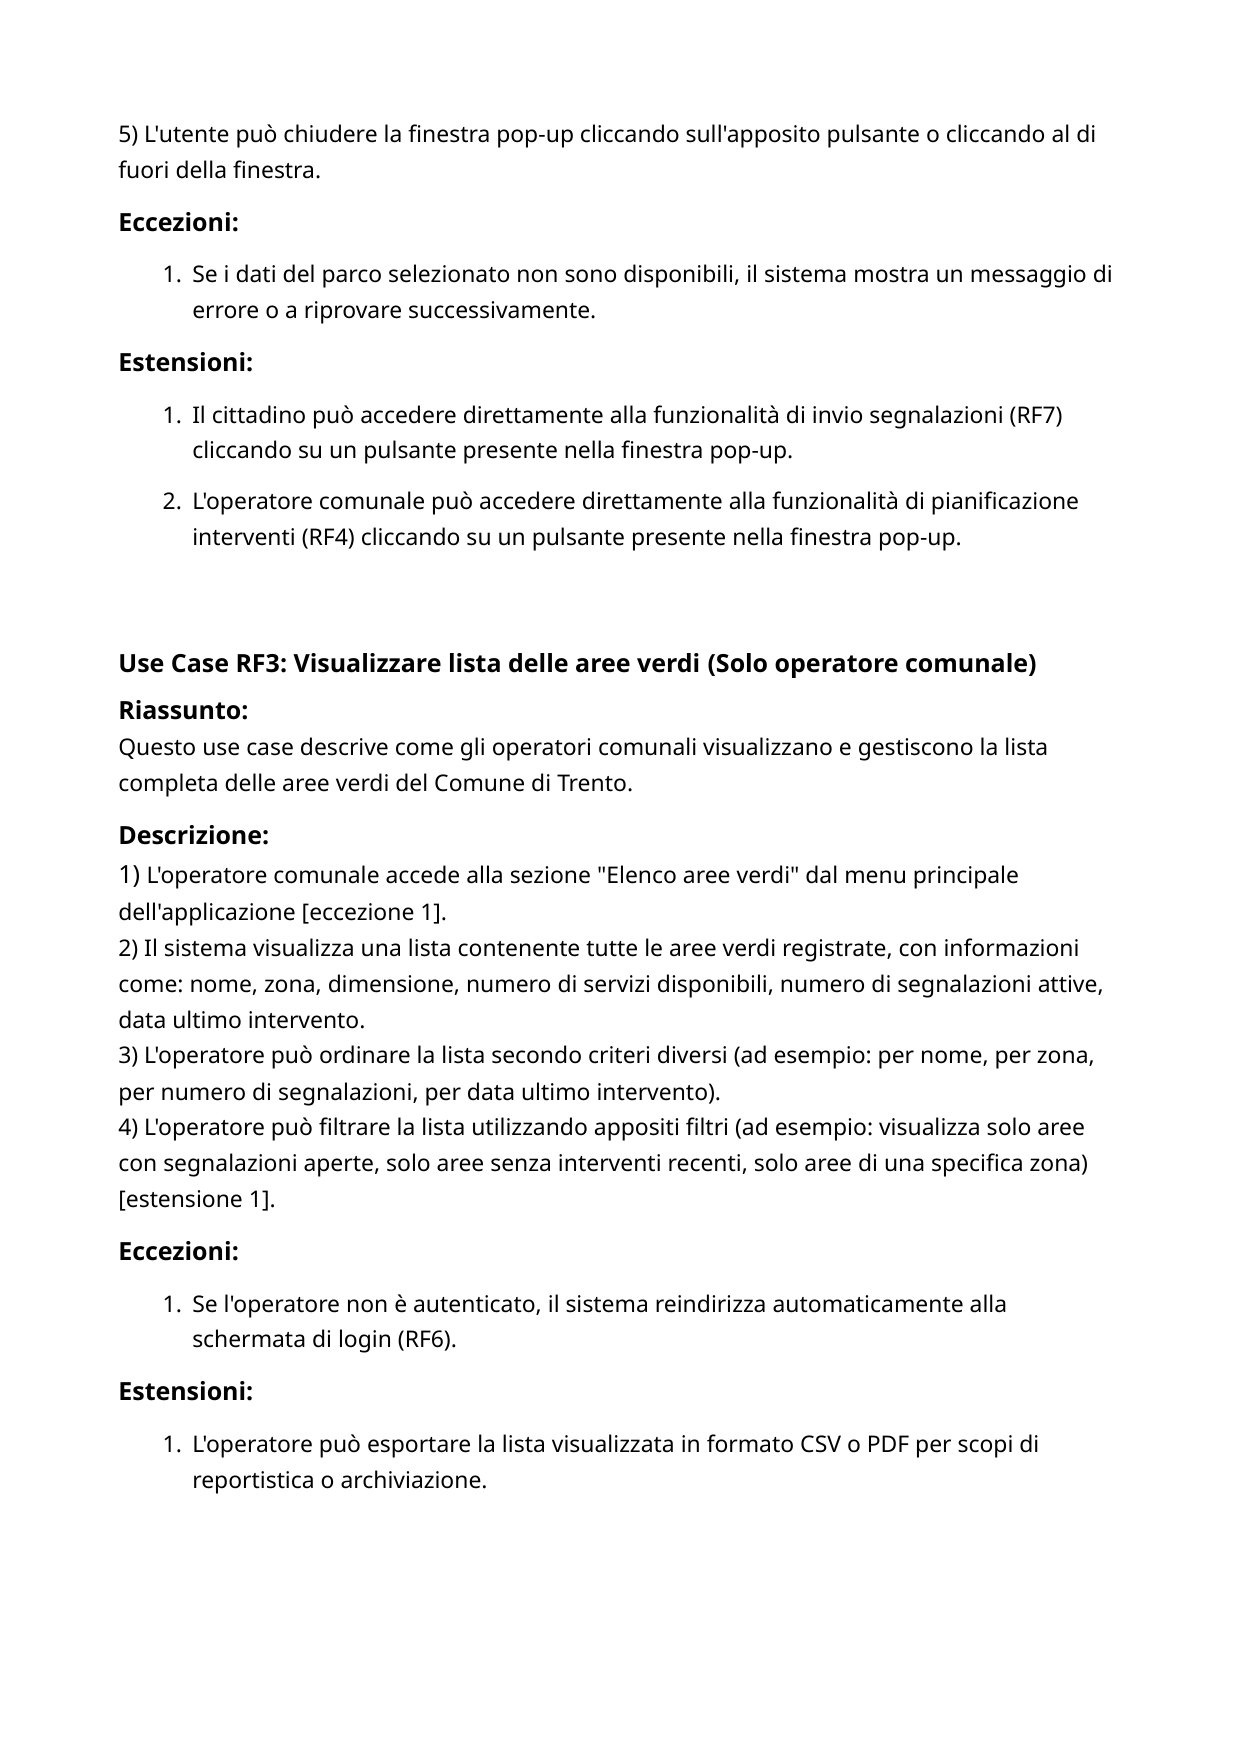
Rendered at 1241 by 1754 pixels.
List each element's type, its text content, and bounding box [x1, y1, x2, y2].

text 5) L'utente può chiudere la finestra pop-up cliccando sull'apposito pulsante o cliccando al di fuori della finestra. [118, 118, 1122, 185]
text Eccezioni: [118, 1234, 1122, 1268]
text Eccezioni: [118, 204, 1122, 239]
text Estensioni: [118, 345, 1122, 379]
list Il cittadino può accedere direttamente alla funzionalità di invio segnalazioni (RF7) cliccando su un pulsante presente nella finestra pop-up. [162, 398, 1122, 466]
text Descrizione: 1) L'operatore comunale accede alla sezione "Elenco aree verdi" dal menu principale dell'applicazione [eccezione 1]. 2) Il sistema visualizza una lista contenente tutte le aree verdi registrate, con informazioni come: nome, zona, dimensione, numero di servizi disponibili, numero di segnalazioni attive, data ultimo intervento. 3) L'operatore può ordinare la lista secondo criteri diversi (ad esempio: per nome, per zona, per numero di segnalazioni, per data ultimo intervento). 4) L'operatore può filtrare la lista utilizzando appositi filtri (ad esempio: visualizza solo aree con segnalazioni aperte, solo aree senza interventi recenti, solo aree di una specifica zona) [estensione 1]. [118, 818, 1122, 1214]
list Se i dati del parco selezionato non sono disponibili, il sistema mostra un messaggio di errore o a riprovare successivamente. [162, 258, 1122, 326]
list L'operatore comunale può accedere direttamente alla funzionalità di pianificazione interventi (RF4) cliccando su un pulsante presente nella finestra pop-up. [162, 485, 1122, 552]
text Estensioni: [118, 1374, 1122, 1408]
text Riassunto: Questo use case descrive come gli operatori comunali visualizzano e gestiscono la lista completa delle aree verdi del Comune di Trento. [118, 693, 1122, 798]
list Se l'operatore non è autenticato, il sistema reindirizza automaticamente alla schermata di login (RF6). [162, 1287, 1122, 1355]
subtitle Use Case RF3: Visualizzare lista delle aree verdi (Solo operatore comunale) [118, 646, 1122, 680]
list L'operatore può esportare la lista visualizzata in formato CSV o PDF per scopi di reportistica o archiviazione. [162, 1428, 1122, 1495]
